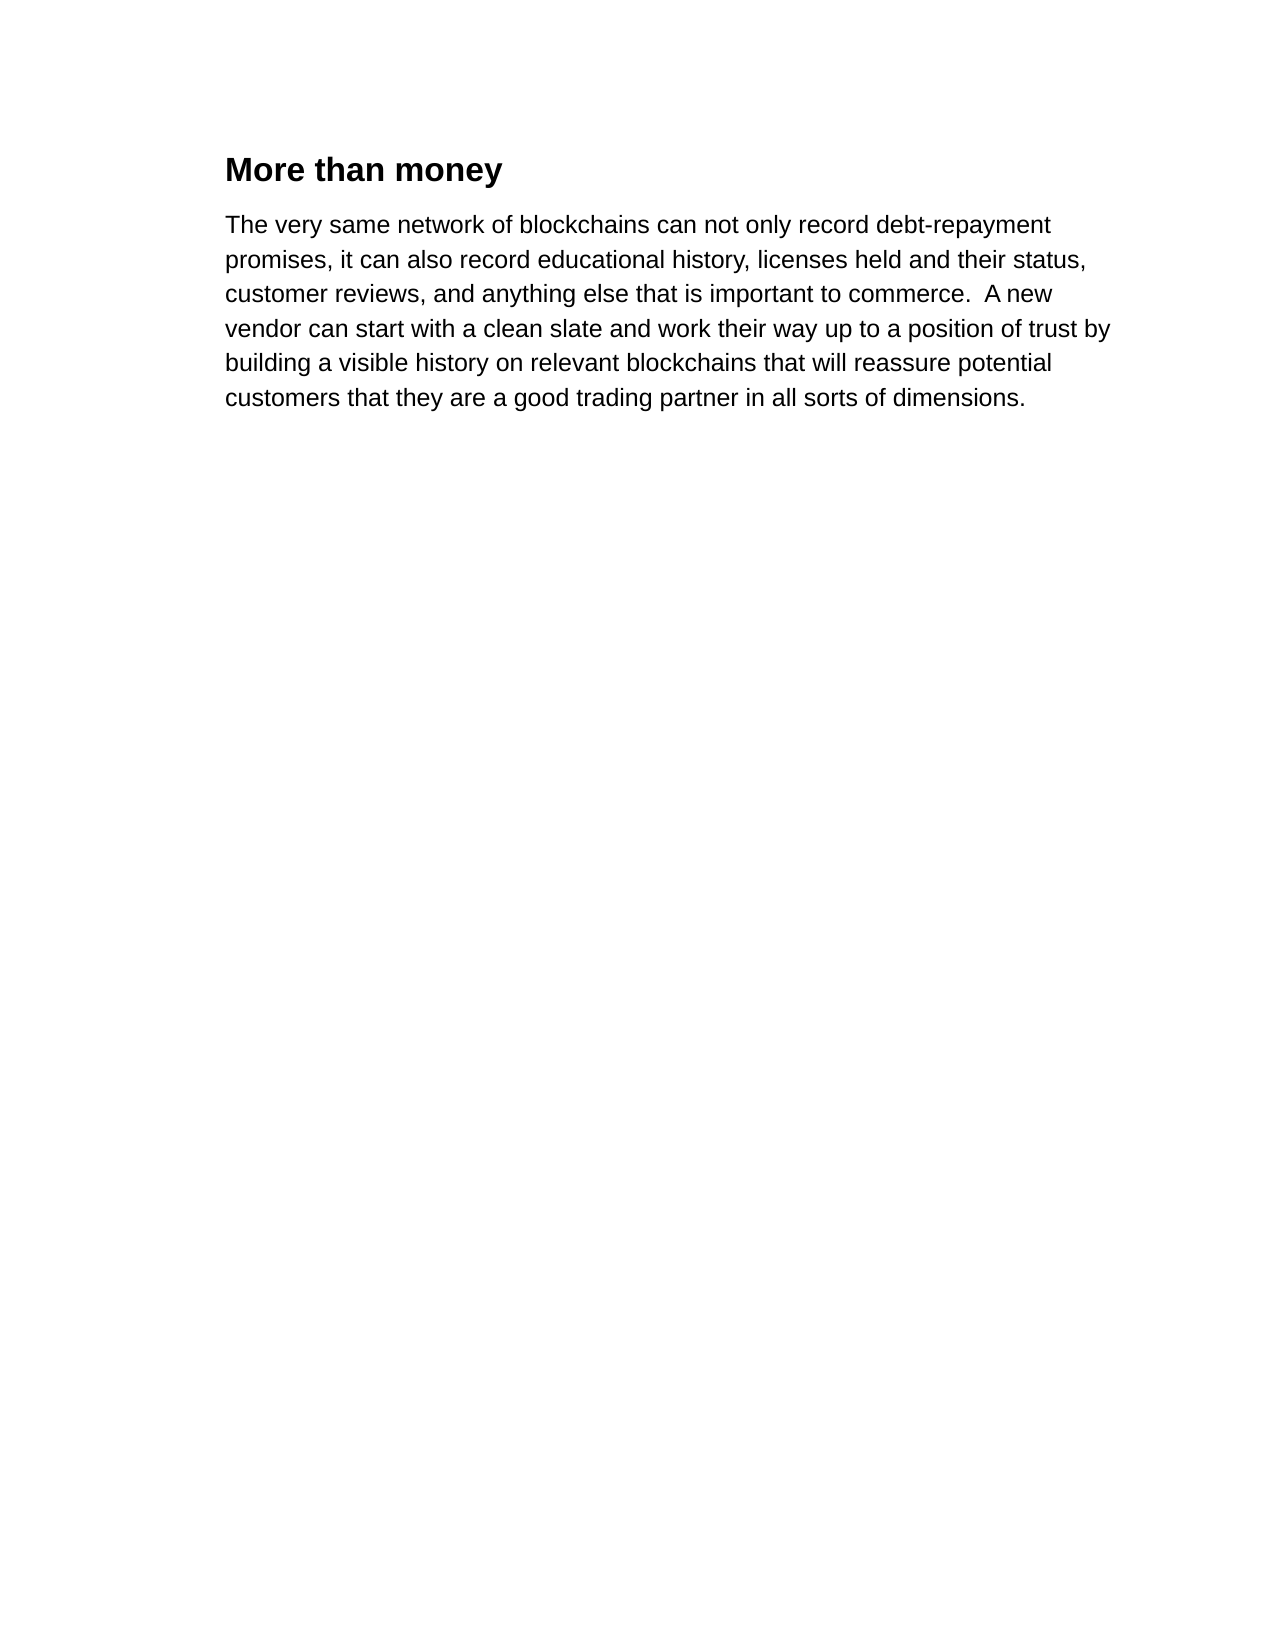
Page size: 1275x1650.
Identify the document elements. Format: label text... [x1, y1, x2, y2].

text The very same network of blockchains can not only record debt-repayment promises, it can also record educational history, licenses held and their status, customer reviews, and anything else that is important to commerce. A new vendor can start with a clean slate and work their way up to a position of trust by building a visible history on relevant blockchains that will reassure potential customers that they are a good trading partner in all sorts of dimensions. [225, 210, 1125, 411]
subtitle More than money [225, 150, 1125, 189]
